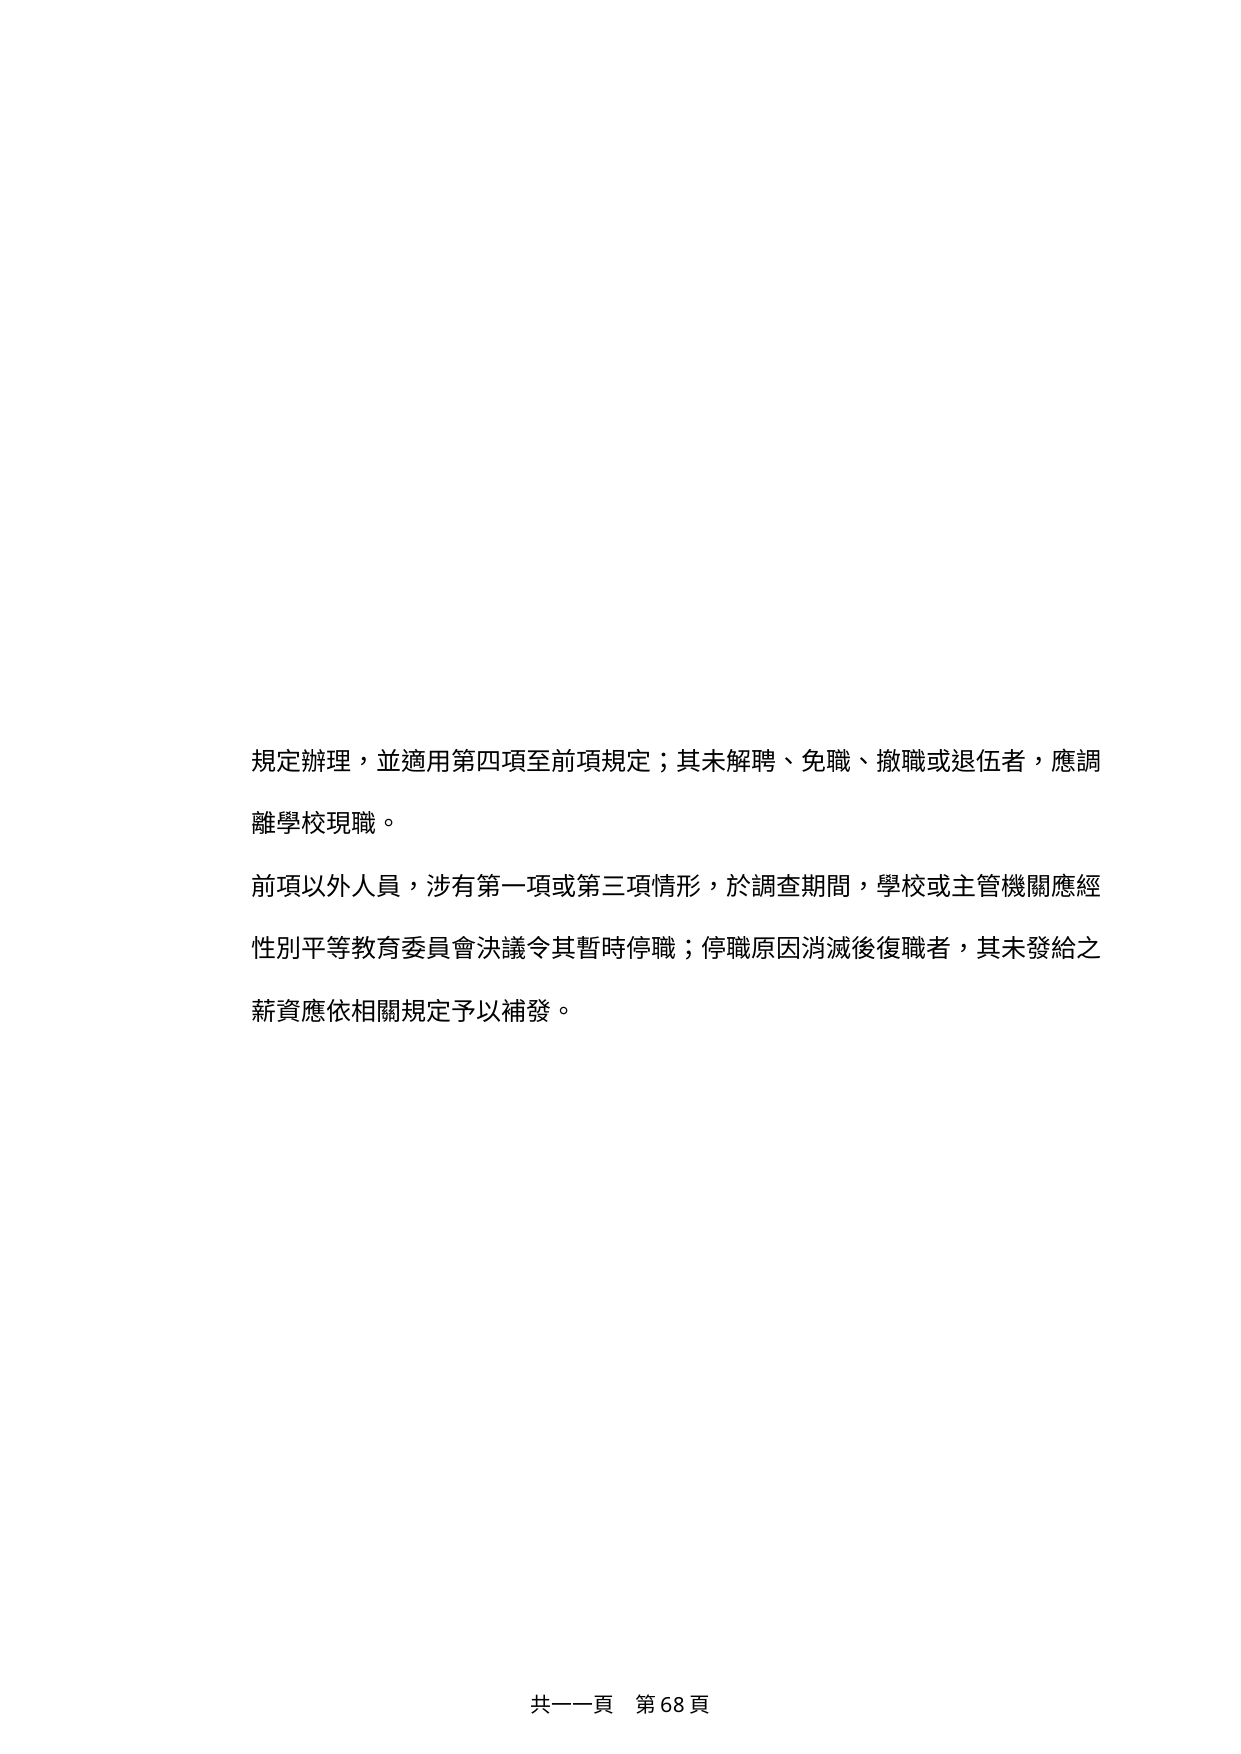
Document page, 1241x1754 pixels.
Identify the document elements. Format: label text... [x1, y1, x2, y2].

text 前項以外人員，涉有第一項或第三項情形，於調查期間，學校或主管機關應經性別平等教育委員會決議令其暫時停職；停職原因消滅後復職者，其未發給之薪資應依相關規定予以補發。 [251, 842, 1122, 1030]
text 規定辦理，並適用第四項至前項規定；其未解聘、免職、撤職或退伍者，應調離學校現職。 [251, 717, 1122, 842]
